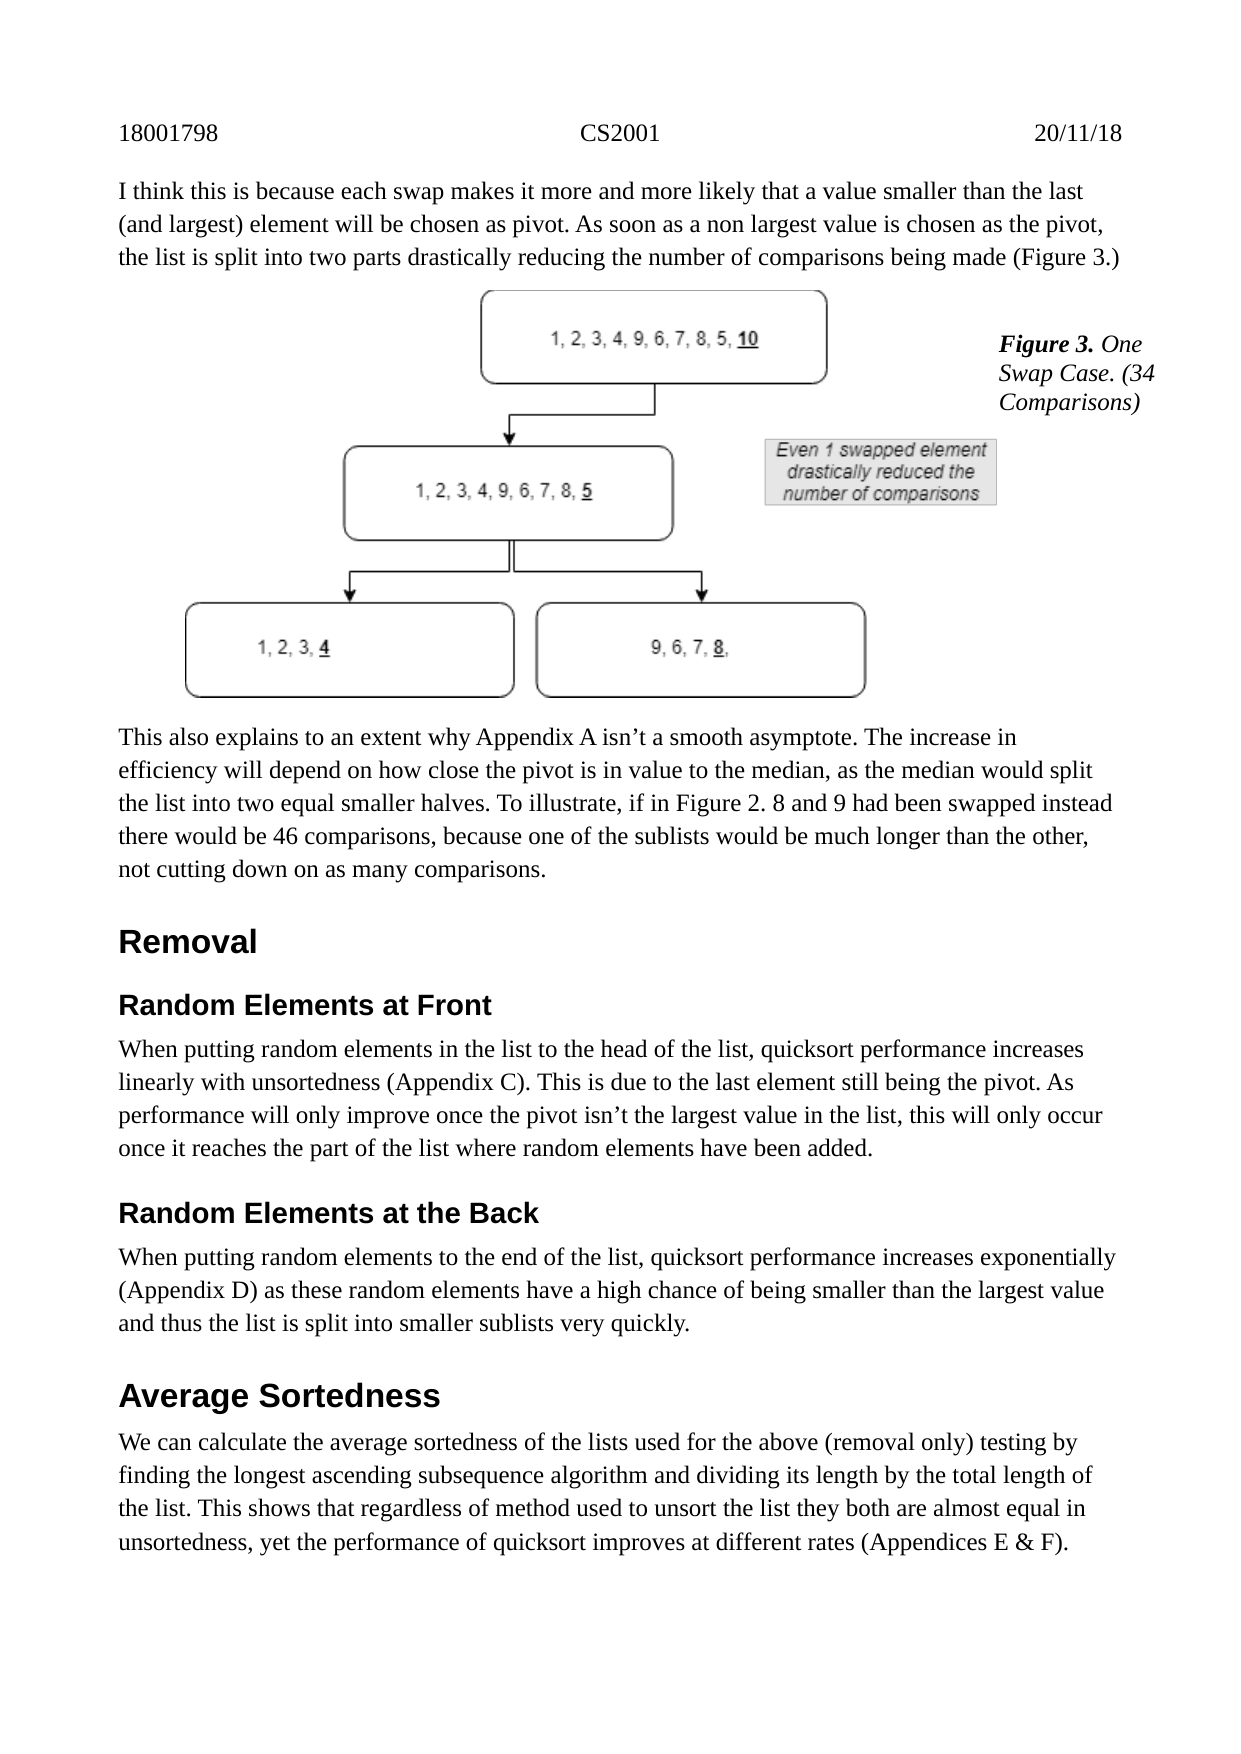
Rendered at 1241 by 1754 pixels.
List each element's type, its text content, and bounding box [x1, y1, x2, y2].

subtitle Random Elements at the Back [118, 1196, 1122, 1229]
picture [185, 290, 999, 698]
text This also explains to an extent why Appendix A isn’t a smooth asymptote. The increase in efficiency will depend on how close the pivot is in value to the median, as the median would split the list into two equal smaller halves. To illustrate, if in Figure 2. 8 and 9 had been swapped instead there would be 46 comparisons, because one of the sublists would be much longer than the other, not cutting down on as many comparisons. [118, 722, 1122, 883]
text I think this is because each swap makes it more and more likely that a value smaller than the last (and largest) element will be chosen as pivot. As soon as a non largest value is chosen as the pivot, the list is split into two parts drastically reducing the number of comparisons being made (Figure 3.) [118, 176, 1122, 271]
text When putting random elements in the list to the head of the list, quicksort performance increases linearly with unsortedness (Appendix C). This is due to the last element still being the pivot. As performance will only improve once the pivot isn’t the largest value in the list, this will only occur once it reaches the part of the list where random elements have been added. [118, 1034, 1122, 1162]
subtitle Average Sortedness [118, 1376, 1122, 1415]
text We can calculate the average sortedness of the lists used for the above (removal only) testing by finding the longest ascending subsequence algorithm and dividing its length by the total length of the list. This shows that regardless of method used to unsort the list they both are almost equal in unsortedness, yet the performance of quicksort improves at different rates (Appendices E & F). [118, 1427, 1122, 1555]
text When putting random elements to the end of the list, quicksort performance increases exponentially (Appendix D) as these random elements have a high chance of being smaller than the largest value and thus the list is split into smaller sublists very quickly. [118, 1242, 1122, 1337]
subtitle Removal [118, 922, 1122, 961]
subtitle Random Elements at Front [118, 988, 1122, 1022]
